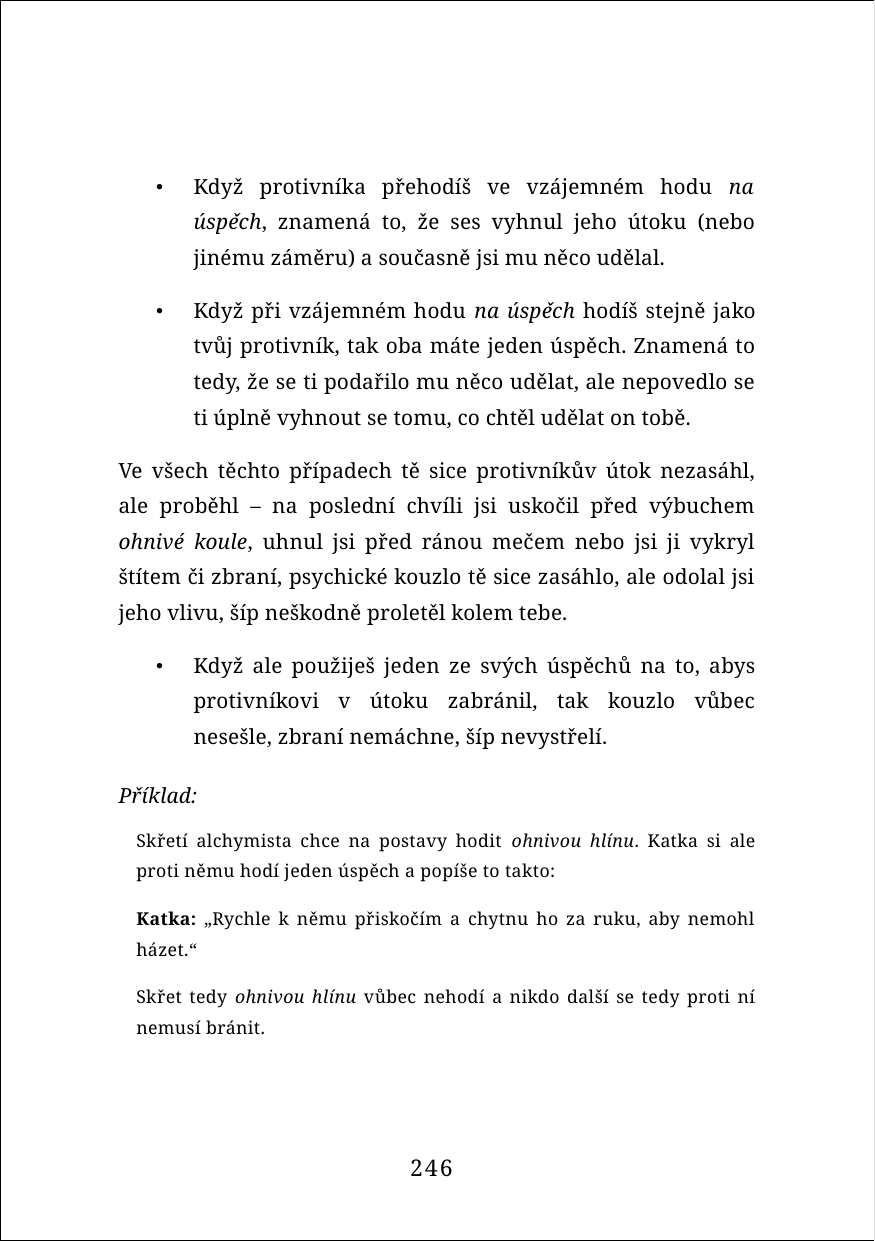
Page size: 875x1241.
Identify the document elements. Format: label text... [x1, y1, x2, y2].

text Katka: „Rychle k němu přiskočím a chytnu ho za ruku, aby nemohl házet.“ [136, 907, 756, 961]
text Ve všech těchto případech tě sice protivníkův útok nezasáhl, ale proběhl – na poslední chvíli jsi uskočil před výbuchem ohnivé koule, uhnul jsi před ránou mečem nebo jsi ji vykryl štítem či zbraní, psychické kouzlo tě sice zasáhlo, ale odolal jsi jeho vlivu, šíp neškodně proletěl kolem tebe. [118, 456, 756, 626]
text Skřet tedy ohnivou hlínu vůbec nehodí a nikdo další se tedy proti ní nemusí bránit. [136, 985, 756, 1039]
list Když ale použiješ jeden ze svých úspěchů na to, abys protivníkovi v útoku zabránil, tak kouzlo vůbec nesešle, zbraní nemáchne, šíp nevystřelí. [156, 651, 756, 751]
list Když protivníka přehodíš ve vzájemném hodu na úspěch, znamená to, že ses vyhnul jeho útoku (nebo jinému záměru) a současně jsi mu něco udělal. [156, 172, 756, 271]
text Příklad: [118, 781, 756, 810]
text Skřetí alchymista chce na postavy hodit ohnivou hlínu. Katka si ale proti němu hodí jeden úspěch a popíše to takto: [136, 829, 756, 883]
list Když při vzájemném hodu na úspěch hodíš stejně jako tvůj protivník, tak oba máte jeden úspěch. Znamená to tedy, že se ti podařilo mu něco udělat, ale nepovedlo se ti úplně vyhnout se tomu, co chtěl udělat on tobě. [156, 296, 756, 431]
